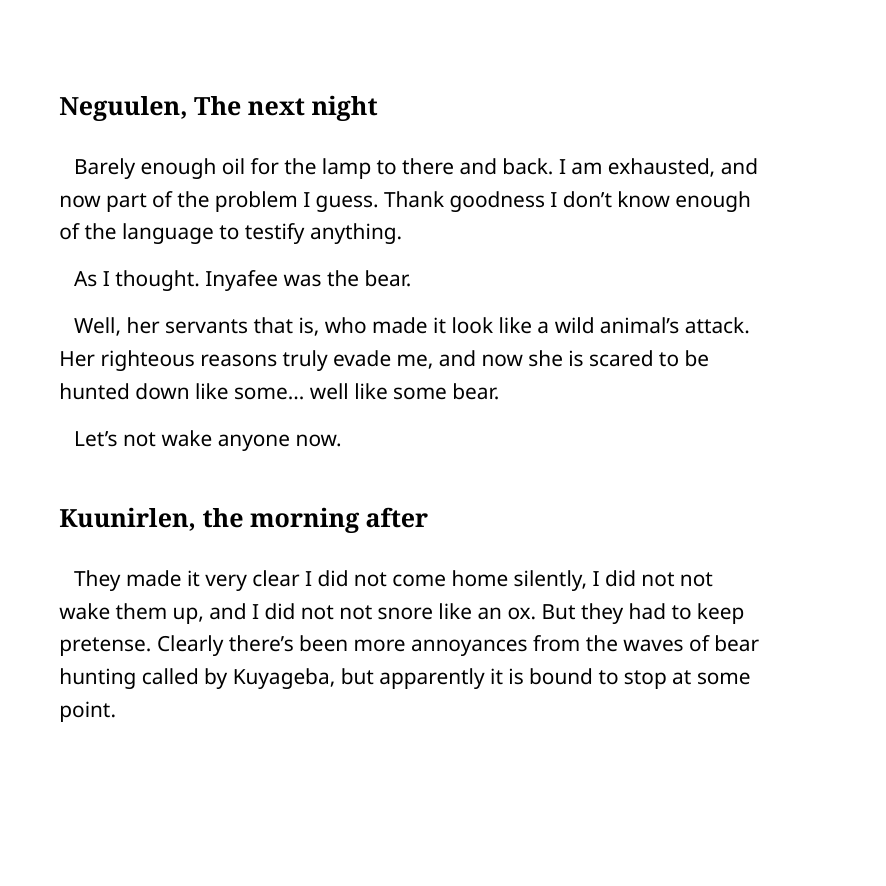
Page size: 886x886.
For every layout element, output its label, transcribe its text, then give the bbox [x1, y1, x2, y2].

text As I thought. Inyafee was the bear. [59, 264, 768, 293]
subtitle Kuunirlen, the morning after [59, 501, 768, 535]
subtitle Neguulen, The next night [59, 88, 768, 123]
text Let’s not wake anyone now. [59, 424, 768, 452]
text They made it very clear I did not come home silently, I did not not wake them up, and I did not not snore like an ox. But they had to keep pretense. Clearly there’s been more annoyances from the waves of bear hunting called by Kuyageba, but apparently it is bound to stop at some point. [59, 564, 768, 723]
text Barely enough oil for the lamp to there and back. I am exhausted, and now part of the problem I guess. Thank goodness I don’t know enough of the language to testify anything. [59, 152, 768, 246]
text Well, her servants that is, who made it look like a wild animal’s attack. Her righteous reasons truly evade me, and now she is scared to be hunted down like some... well like some bear. [59, 312, 768, 405]
